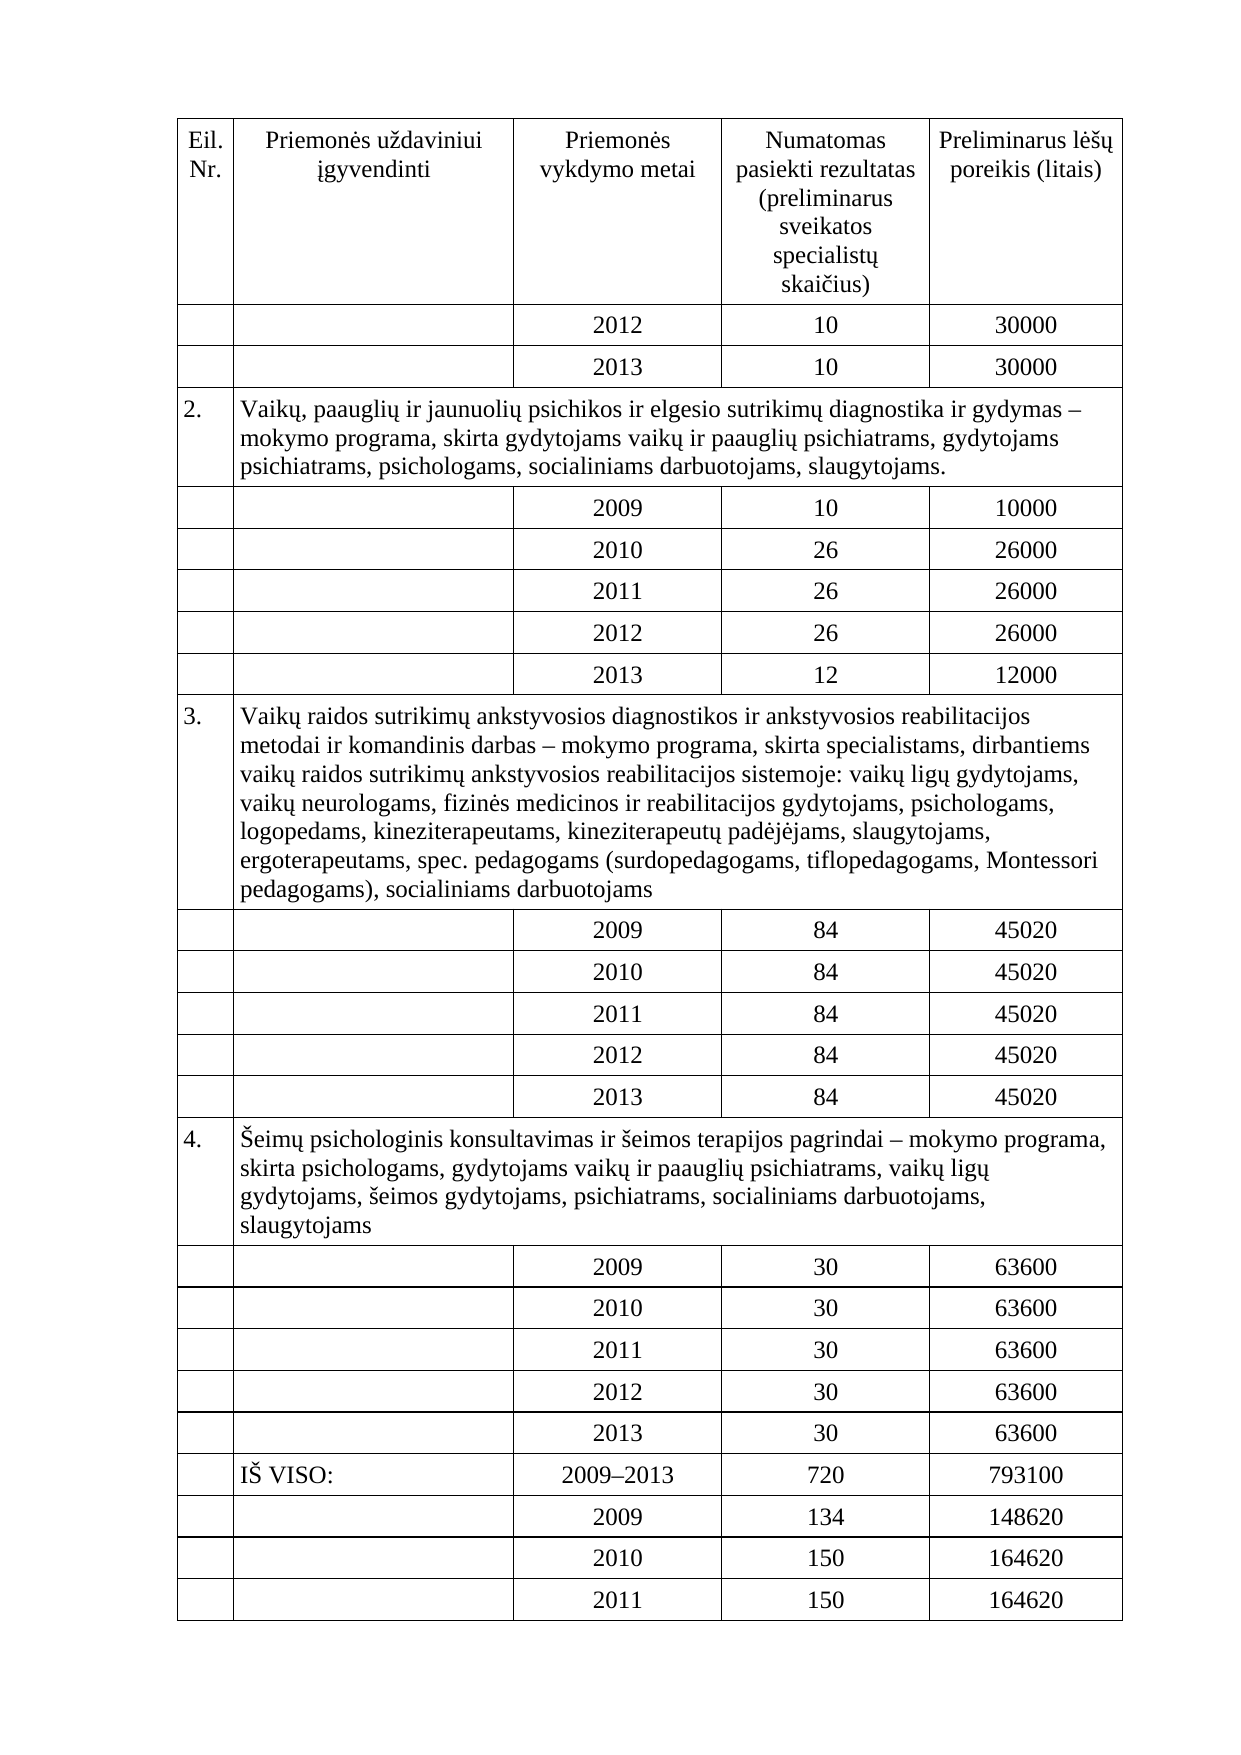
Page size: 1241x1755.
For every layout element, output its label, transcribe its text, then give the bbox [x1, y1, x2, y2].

table_cell [234, 1035, 513, 1075]
table_cell 2012 [514, 305, 721, 345]
table_cell [234, 1246, 513, 1286]
table_cell Šeimų psichologinis konsultavimas ir šeimos terapijos pagrindai – mokymo programa, skirta psichologams, gydytojams vaikų ir paauglių psichiatrams, vaikų ligų gydytojams, šeimos gydytojams, psichiatrams, socialiniams darbuotojams, slaugytojams [234, 1118, 1122, 1245]
table_cell [234, 487, 513, 528]
table_cell [234, 529, 513, 569]
table_cell [178, 612, 233, 653]
table_cell 2013 [514, 1413, 721, 1453]
table_header Eil. Nr. [178, 119, 233, 303]
table_cell [234, 1413, 513, 1453]
table_cell [178, 1371, 233, 1411]
table_cell 148620 [930, 1496, 1122, 1536]
table_cell 2010 [514, 1538, 721, 1578]
table_cell 10 [722, 346, 929, 387]
table_cell 150 [722, 1538, 929, 1578]
table_cell [178, 1329, 233, 1370]
table_cell 30 [722, 1413, 929, 1453]
table_cell 10 [722, 305, 929, 345]
table_header Numatomas pasiekti rezultatas (preliminarus sveikatos specialistų skaičius) [722, 119, 929, 303]
table_cell 2010 [514, 529, 721, 569]
table_cell 30 [722, 1246, 929, 1286]
table_cell [178, 346, 233, 387]
table_cell 2013 [514, 654, 721, 694]
table_cell 30 [722, 1288, 929, 1328]
table_cell 12 [722, 654, 929, 694]
table_cell 793100 [930, 1454, 1122, 1495]
table_cell Vaikų, paauglių ir jaunuolių psichikos ir elgesio sutrikimų diagnostika ir gydymas – mokymo programa, skirta gydytojams vaikų ir paauglių psichiatrams, gydytojams psichiatrams, psichologams, socialiniams darbuotojams, slaugytojams. [234, 388, 1122, 486]
table_cell 45020 [930, 1035, 1122, 1075]
table_cell [178, 529, 233, 569]
table_cell 2012 [514, 1371, 721, 1411]
table_cell 30 [722, 1371, 929, 1411]
table_cell 3. [178, 695, 233, 908]
table_cell 30000 [930, 346, 1122, 387]
table_cell 10 [722, 487, 929, 528]
table_cell [178, 654, 233, 694]
table_cell 2012 [514, 612, 721, 653]
table_cell [234, 951, 513, 992]
table_cell [234, 1371, 513, 1411]
table_cell [234, 1076, 513, 1117]
table_cell 4. [178, 1118, 233, 1245]
table_cell [178, 487, 233, 528]
table_cell [234, 1496, 513, 1536]
table_cell [234, 654, 513, 694]
table_cell [234, 346, 513, 387]
table_cell [234, 305, 513, 345]
table_cell [234, 1538, 513, 1578]
table_cell IŠ VISO: [234, 1454, 513, 1495]
table_cell 10000 [930, 487, 1122, 528]
table_cell [178, 1076, 233, 1117]
table_cell [234, 1329, 513, 1370]
table_cell 164620 [930, 1538, 1122, 1578]
table_cell 2013 [514, 1076, 721, 1117]
table_cell 45020 [930, 951, 1122, 992]
table_cell 84 [722, 951, 929, 992]
table_cell [178, 1496, 233, 1536]
table_cell [178, 1246, 233, 1286]
table_cell [178, 1454, 233, 1495]
table_cell 63600 [930, 1288, 1122, 1328]
table_header Priemonės vykdymo metai [514, 119, 721, 303]
table_cell [234, 1288, 513, 1328]
table_cell 2010 [514, 951, 721, 992]
table_cell 63600 [930, 1329, 1122, 1370]
table_cell 26 [722, 612, 929, 653]
table_cell 2011 [514, 1579, 721, 1620]
table_cell 45020 [930, 1076, 1122, 1117]
table_cell 30 [722, 1329, 929, 1370]
table_cell 63600 [930, 1246, 1122, 1286]
table_cell 2013 [514, 346, 721, 387]
table_cell [178, 993, 233, 1033]
table_cell [234, 570, 513, 611]
table_cell 26000 [930, 529, 1122, 569]
table_cell 150 [722, 1579, 929, 1620]
table_cell 2009 [514, 910, 721, 950]
table_cell Vaikų raidos sutrikimų ankstyvosios diagnostikos ir ankstyvosios reabilitacijos metodai ir komandinis darbas – mokymo programa, skirta specialistams, dirbantiems vaikų raidos sutrikimų ankstyvosios reabilitacijos sistemoje: vaikų ligų gydytojams, vaikų neurologams, fizinės medicinos ir reabilitacijos gydytojams, psichologams, logopedams, kineziterapeutams, kineziterapeutų padėjėjams, slaugytojams, ergoterapeutams, spec. pedagogams (surdopedagogams, tiflopedagogams, Montessori pedagogams), socialiniams darbuotojams [234, 695, 1122, 908]
table_cell [234, 910, 513, 950]
table_cell [178, 1579, 233, 1620]
table_cell [178, 1288, 233, 1328]
table_cell 84 [722, 993, 929, 1033]
table_header Preliminarus lėšų poreikis (litais) [930, 119, 1122, 303]
table_cell 720 [722, 1454, 929, 1495]
table_cell 2009–2013 [514, 1454, 721, 1495]
table_cell 164620 [930, 1579, 1122, 1620]
table_cell 30000 [930, 305, 1122, 345]
table_cell [178, 1413, 233, 1453]
table_cell [178, 570, 233, 611]
table_cell 26 [722, 529, 929, 569]
table_cell [234, 1579, 513, 1620]
table_cell [178, 1035, 233, 1075]
table_cell 2009 [514, 1496, 721, 1536]
table_cell 45020 [930, 993, 1122, 1033]
table_cell 12000 [930, 654, 1122, 694]
table_cell 2010 [514, 1288, 721, 1328]
table_cell 2. [178, 388, 233, 486]
table_cell 2011 [514, 570, 721, 611]
table_cell 45020 [930, 910, 1122, 950]
table_cell 2009 [514, 1246, 721, 1286]
table_cell 2011 [514, 1329, 721, 1370]
table_cell [178, 951, 233, 992]
table_cell 84 [722, 1035, 929, 1075]
table_cell 26000 [930, 570, 1122, 611]
table_cell 134 [722, 1496, 929, 1536]
table_cell 2009 [514, 487, 721, 528]
table_cell [234, 993, 513, 1033]
table_cell [234, 612, 513, 653]
table_cell [178, 1538, 233, 1578]
table_cell [178, 305, 233, 345]
table_header Priemonės uždaviniui įgyvendinti [234, 119, 513, 303]
table_cell 63600 [930, 1413, 1122, 1453]
table_cell 84 [722, 910, 929, 950]
table_cell 84 [722, 1076, 929, 1117]
table_cell 2011 [514, 993, 721, 1033]
table_cell 26 [722, 570, 929, 611]
table_cell 63600 [930, 1371, 1122, 1411]
table_cell 26000 [930, 612, 1122, 653]
table_cell 2012 [514, 1035, 721, 1075]
table_cell [178, 910, 233, 950]
